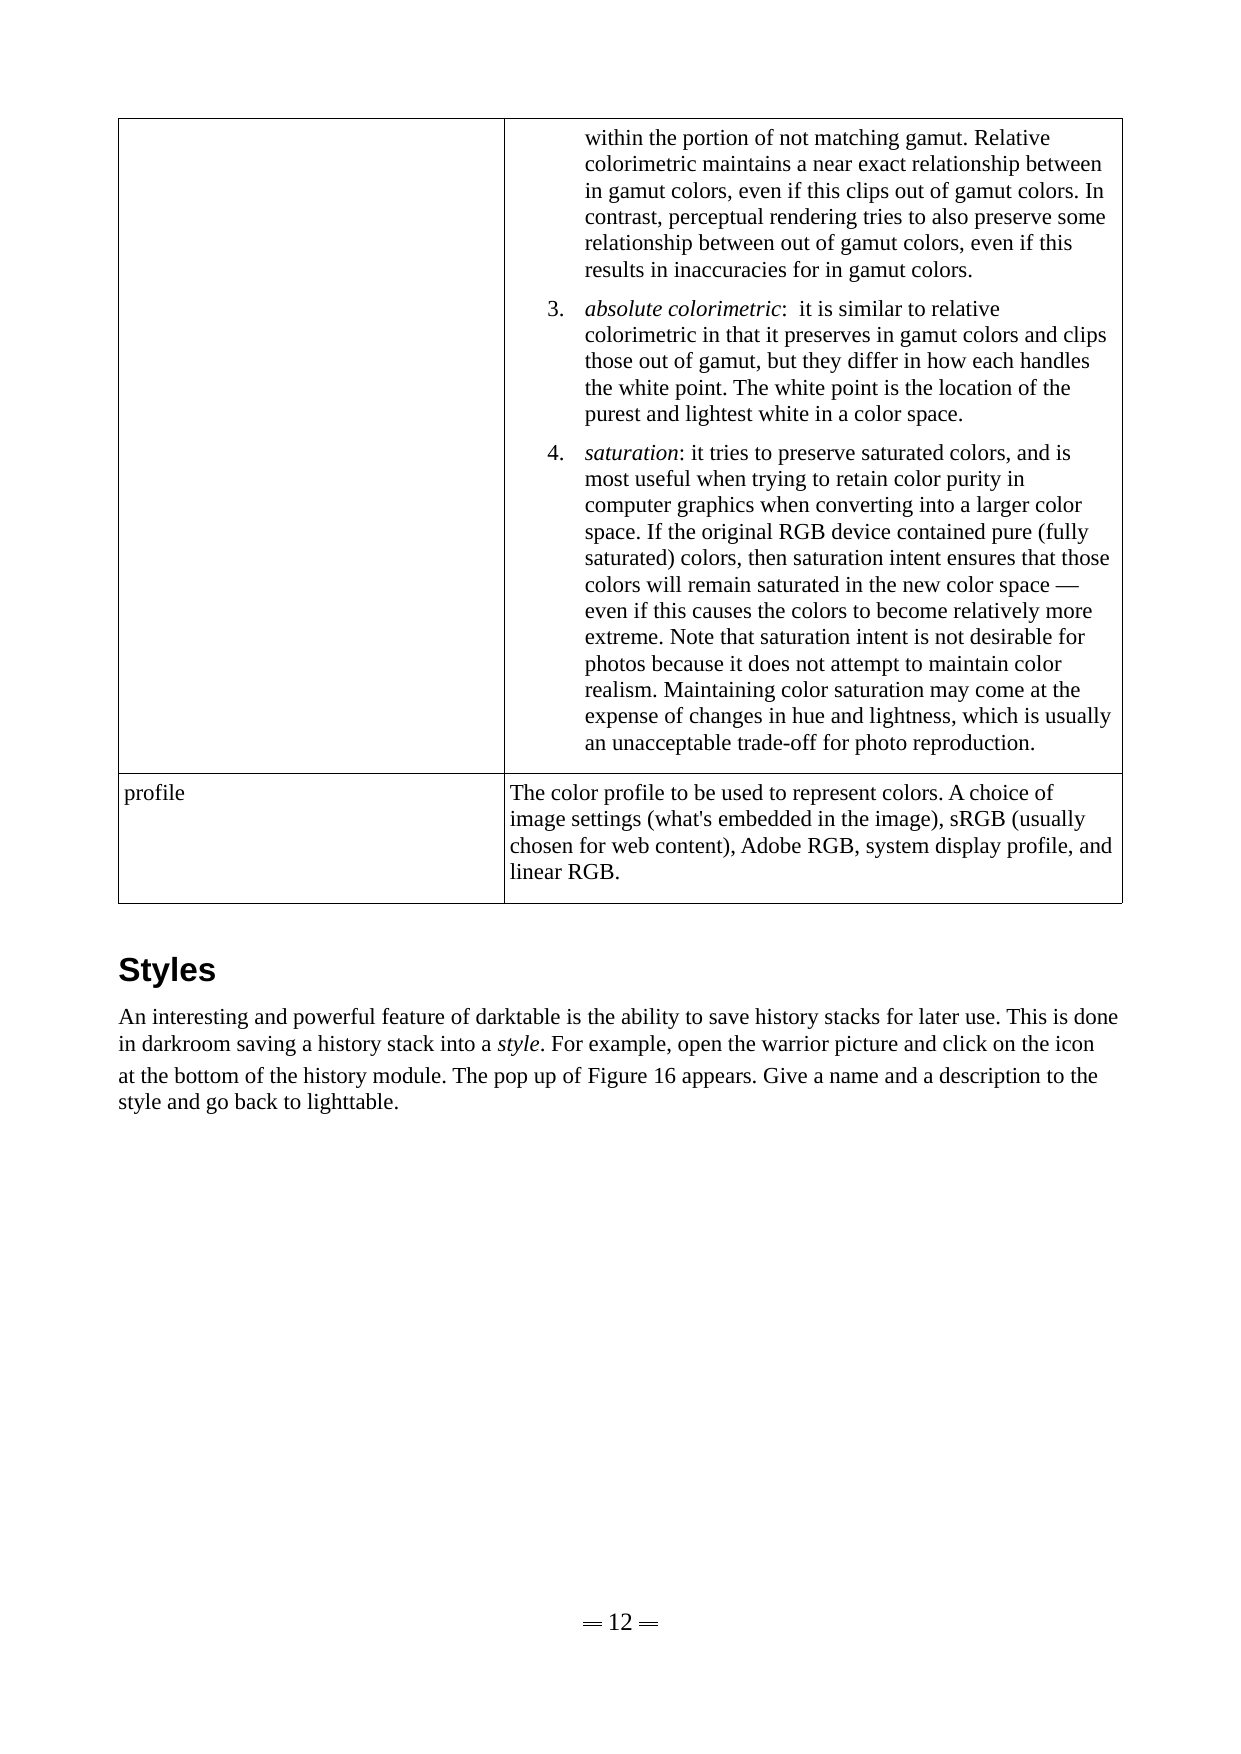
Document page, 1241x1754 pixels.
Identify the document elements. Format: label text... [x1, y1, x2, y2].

text An interesting and powerful feature of darktable is the ability to save history stacks for later use. This is done in darkroom saving a history stack into a style. For example, open the warrior picture and click on the icon at the bottom of the history module. The pop up of Figure 16 appears. Give a name and a description to the style and go back to lighttable. [118, 1003, 1122, 1115]
table_cell [119, 119, 504, 773]
table_cell The color profile to be used to represent colors. A choice of image settings (what's embedded in the image), sRGB (usually chosen for web content), Adobe RGB, system display profile, and linear RGB. [505, 774, 1122, 903]
table_cell profile [119, 774, 504, 903]
subtitle Styles [118, 950, 1122, 988]
table_cell within the portion of not matching gamut. Relative colorimetric maintains a near exact relationship between in gamut colors, even if this clips out of gamut colors. In contrast, perceptual rendering tries to also preserve some relationship between out of gamut colors, even if this results in inaccuracies for in gamut colors. absolute colorimetric: it is similar to relative colorimetric in that it preserves in gamut colors and clips those out of gamut, but they differ in how each handles the white point. The white point is the location of the purest and lightest white in a color space. saturation: it tries to preserve saturated colors, and is most useful when trying to retain color purity in computer graphics when converting into a larger color space. If the original RGB device contained pure (fully saturated) colors, then saturation intent ensures that those colors will remain saturated in the new color space — even if this causes the colors to become relatively more extreme. Note that saturation intent is not desirable for photos because it does not attempt to maintain color realism. Maintaining color saturation may come at the expense of changes in hue and lightness, which is usually an unacceptable trade-off for photo reproduction. [505, 119, 1122, 773]
